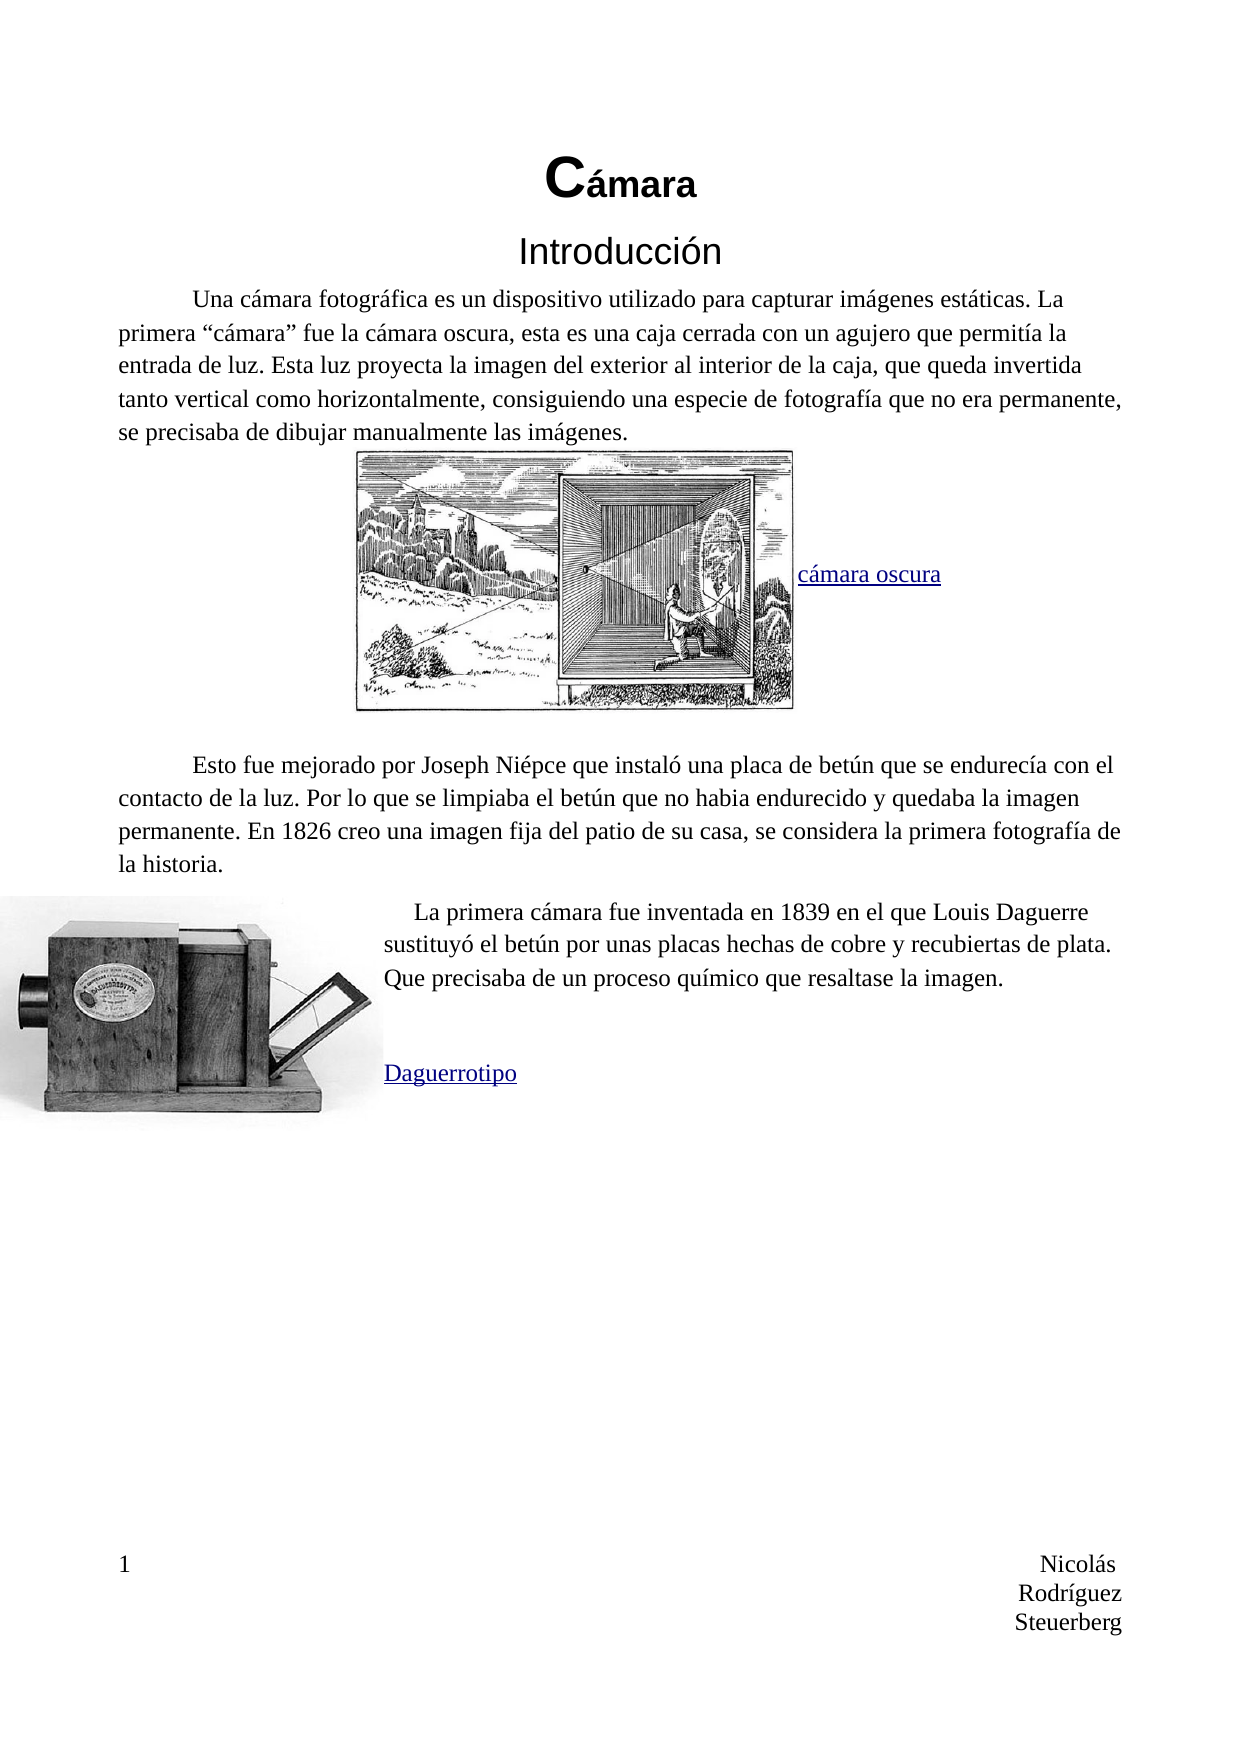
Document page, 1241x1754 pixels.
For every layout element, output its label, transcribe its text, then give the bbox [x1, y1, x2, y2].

title Cámara [118, 143, 1122, 210]
subtitle Introducción [118, 229, 1122, 272]
text Daguerrotipo [384, 1058, 1122, 1087]
text Esto fue mejorado por Joseph Niépce que instaló una placa de betún que se endurecía con el contacto de la luz. Por lo que se limpiaba el betún que no habia endurecido y quedaba la imagen permanente. En 1826 creo una imagen fija del patio de su casa, se considera la primera fotografía de la historia. [118, 750, 1122, 878]
text cámara oscura [798, 559, 1122, 588]
picture [0, 896, 384, 1131]
text La primera cámara fue inventada en 1839 en el que Louis Daguerre sustituyó el betún por unas placas hechas de cobre y recubiertas de plata. Que precisaba de un proceso químico que resaltase la imagen. [384, 897, 1122, 991]
text [118, 559, 351, 588]
text Una cámara fotográfica es un dispositivo utilizado para capturar imágenes estáticas. La primera “cámara” fue la cámara oscura, esta es una caja cerrada con un agujero que permitía la entrada de luz. Esta luz proyecta la imagen del exterior al interior de la caja, que queda invertida tanto vertical como horizontalmente, consiguiendo una especie de fotografía que no era permanente, se precisaba de dibujar manualmente las imágenes. [118, 284, 1122, 445]
picture [351, 447, 798, 714]
